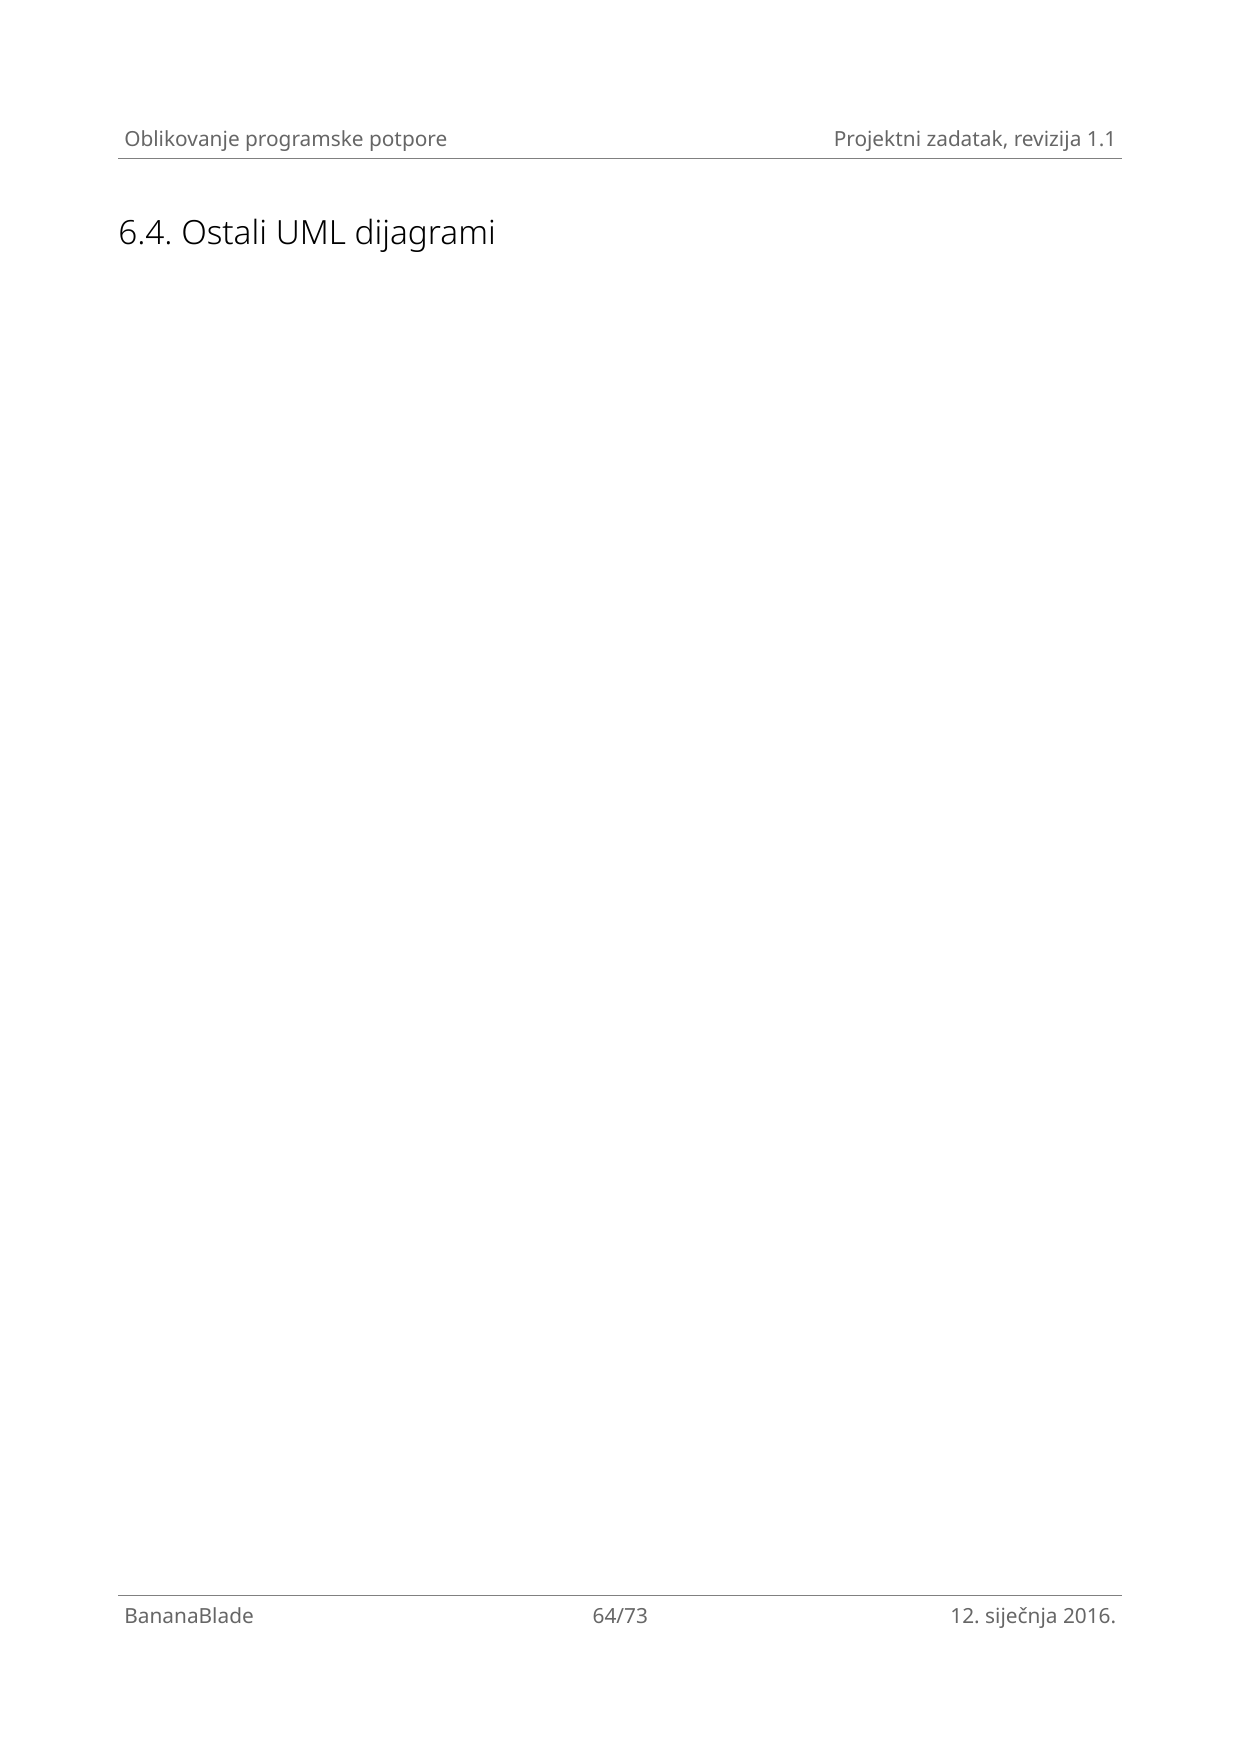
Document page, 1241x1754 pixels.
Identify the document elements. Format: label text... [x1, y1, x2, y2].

subtitle 6.4. Ostali UML dijagrami [118, 209, 1122, 254]
